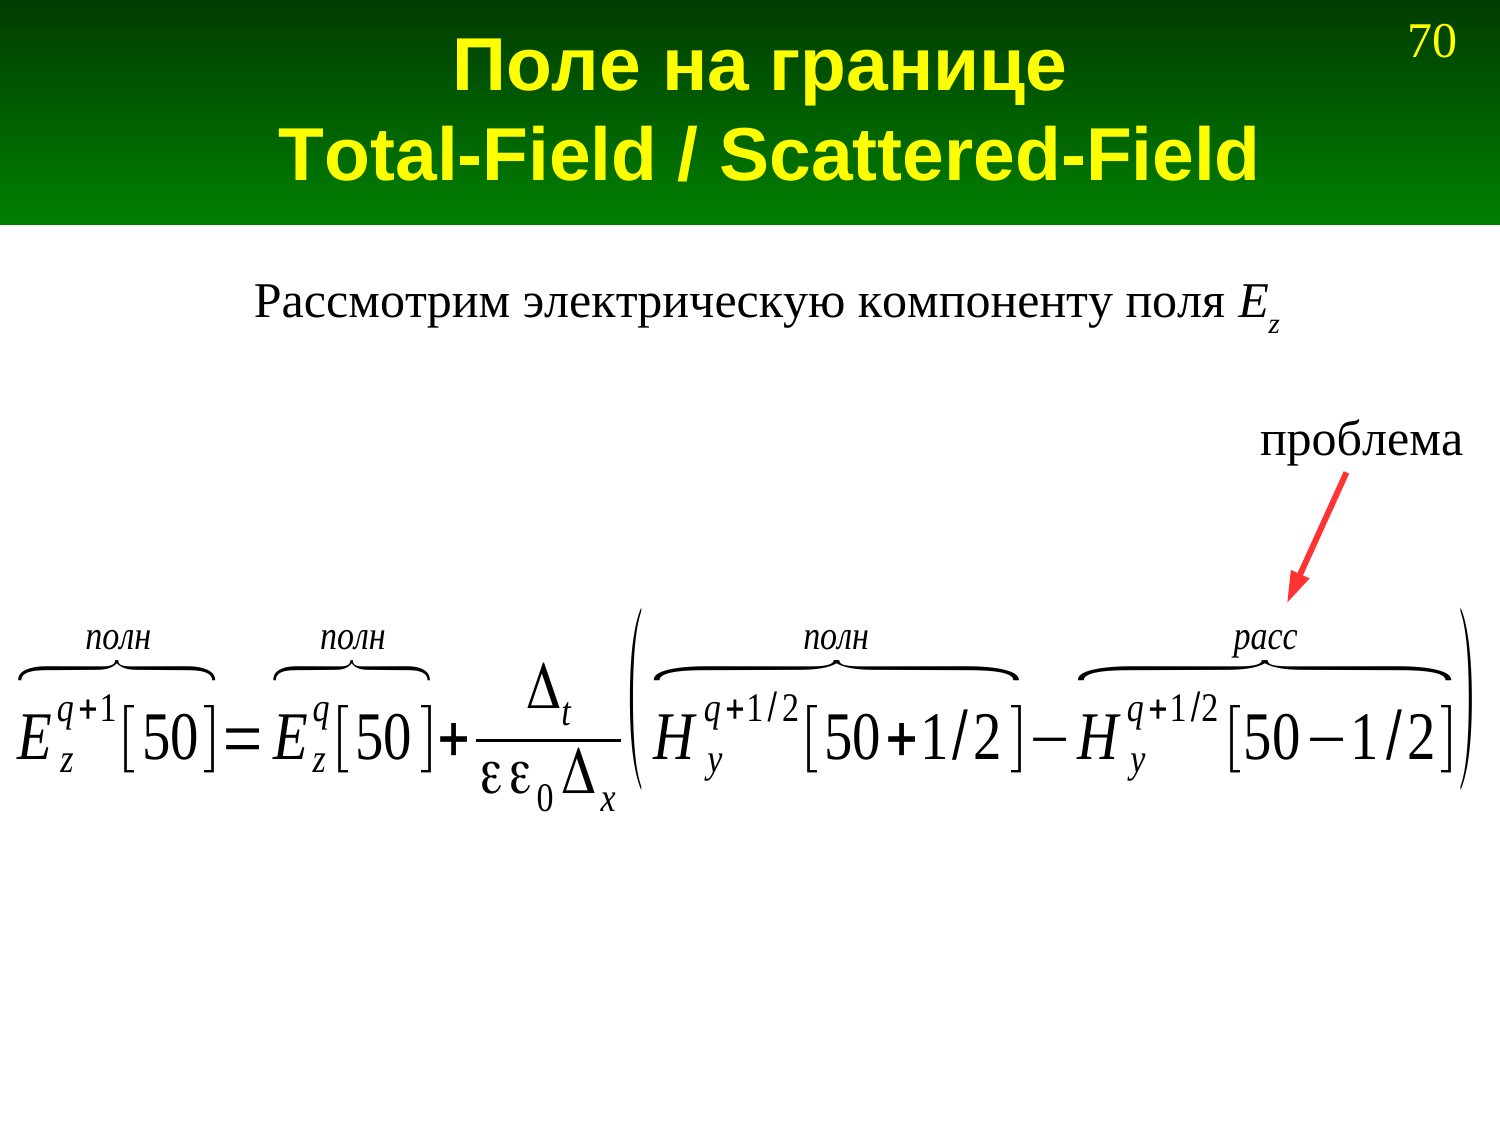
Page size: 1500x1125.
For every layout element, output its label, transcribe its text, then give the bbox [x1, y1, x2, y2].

text_box проблема [1245, 397, 1479, 473]
text_box Рассмотрим электрическую компоненту поля Ez [239, 259, 1295, 347]
chart [0, 602, 1491, 818]
title Поле на границе Total-Field / Scattered-Field [100, 7, 1441, 204]
